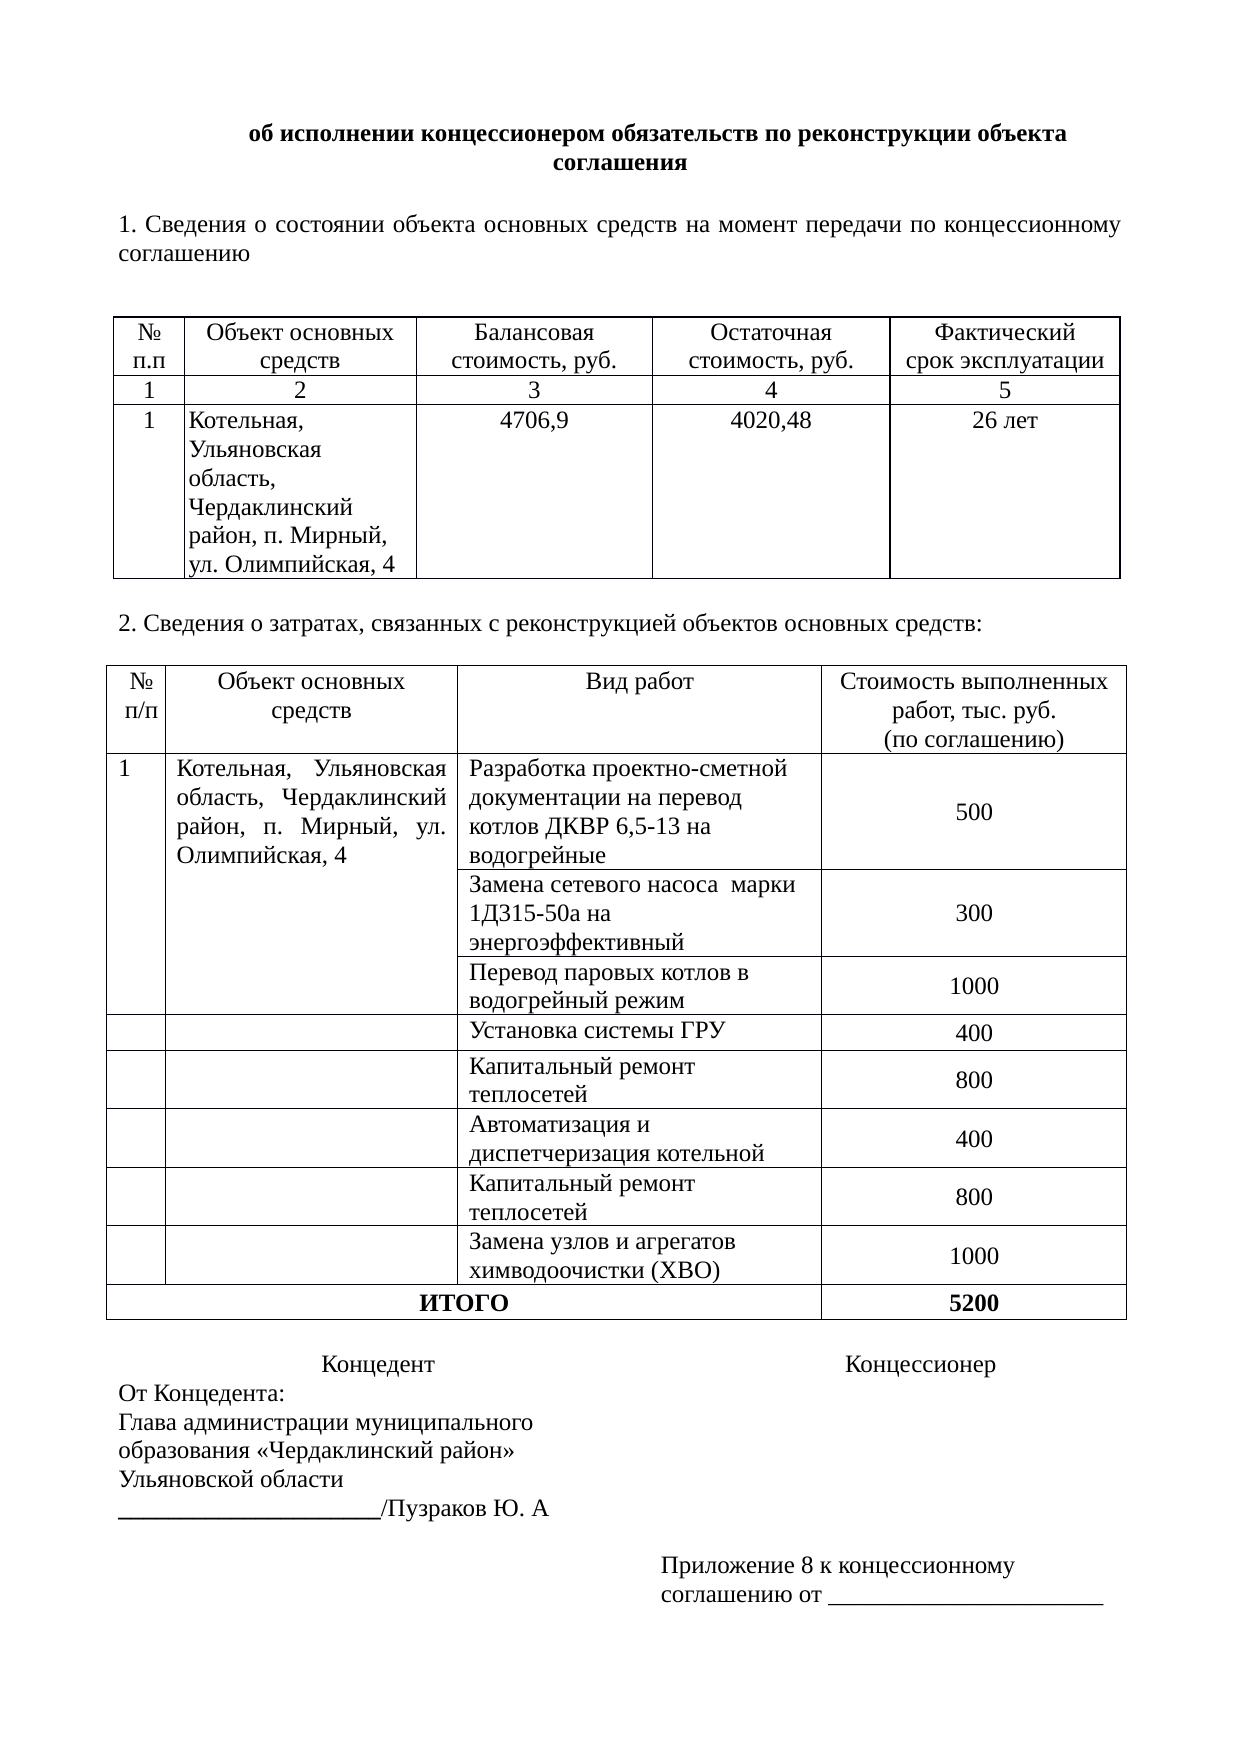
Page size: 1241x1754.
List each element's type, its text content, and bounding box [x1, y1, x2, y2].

table_cell [166, 1051, 457, 1108]
table_cell Капитальный ремонт теплосетей [458, 1051, 821, 1108]
table_header Объект основных средств [185, 318, 416, 374]
table_cell 1 [114, 405, 184, 578]
table_header № п/п [107, 666, 165, 752]
table_cell Котельная, Ульяновская область, Чердаклинский район, п. Мирный, ул. Олимпийская, 4 [166, 754, 457, 1014]
table_cell [107, 1015, 165, 1050]
table_header Приложение 8 к концессионному соглашению от ______________________ [649, 1550, 1192, 1608]
table_cell 1000 [822, 1226, 1126, 1284]
table_cell Автоматизация и диспетчеризация котельной [458, 1109, 821, 1167]
text 2. Сведения о затратах, связанных с реконструкцией объектов основных средств: [118, 608, 1122, 636]
table_cell 300 [822, 870, 1126, 956]
table_cell 400 [822, 1109, 1126, 1167]
table_header Объект основных средств [166, 666, 457, 752]
table_cell [107, 1109, 165, 1167]
table_cell От Концедента: Глава администрации муниципального образования «Чердаклинский район» Ульяновской области _____________________/Пузраков Ю. А [107, 1378, 649, 1522]
table_header Вид работ [458, 666, 821, 752]
table_cell 4 [653, 376, 889, 404]
table_cell [166, 1226, 457, 1284]
table_cell 4020,48 [653, 405, 889, 578]
table_cell 26 лет [891, 405, 1119, 578]
table_header Балансовая стоимость, руб. [417, 318, 652, 374]
table_cell Капитальный ремонт теплосетей [458, 1168, 821, 1225]
table_cell 5200 [822, 1285, 1126, 1319]
table_cell [166, 1168, 457, 1225]
table_cell 800 [822, 1051, 1126, 1108]
text об исполнении концессионером обязательств по реконструкции объекта соглашения [118, 118, 1122, 176]
table_cell Замена сетевого насоса марки 1Д315-50а на энергоэффективный [458, 870, 821, 956]
table_cell [107, 1051, 165, 1108]
table_cell 4706,9 [417, 405, 652, 578]
table_cell 800 [822, 1168, 1126, 1225]
table_cell Установка системы ГРУ [458, 1015, 821, 1050]
table_cell [166, 1109, 457, 1167]
table_cell 500 [822, 754, 1126, 868]
table_cell [649, 1378, 1192, 1522]
table_cell 2 [185, 376, 416, 404]
table_cell 5 [891, 376, 1119, 404]
table_cell Замена узлов и агрегатов химводоочистки (ХВО) [458, 1226, 821, 1284]
table_cell 1000 [822, 957, 1126, 1014]
table_header [107, 1550, 649, 1608]
table_header Концедент [107, 1349, 649, 1378]
table_header Стоимость выполненных работ, тыс. руб. (по соглашению) [822, 666, 1126, 752]
table_cell [107, 1226, 165, 1284]
table_header Остаточная стоимость, руб. [653, 318, 889, 374]
table_cell 1 [107, 754, 165, 1014]
table_header Концессионер [649, 1349, 1192, 1378]
table_cell Перевод паровых котлов в водогрейный режим [458, 957, 821, 1014]
table_header Фактический срок эксплуатации [891, 318, 1119, 374]
table_cell Разработка проектно-сметной документации на перевод котлов ДКВР 6,5-13 на водогрейные [458, 754, 821, 868]
table_cell ИТОГО [107, 1285, 821, 1319]
table_cell 400 [822, 1015, 1126, 1050]
text 1. Сведения о состоянии объекта основных средств на момент передачи по концессионному соглашению [118, 209, 1122, 267]
table_cell [166, 1015, 457, 1050]
table_cell 3 [417, 376, 652, 404]
table_header № п.п [114, 318, 184, 374]
table_cell [107, 1168, 165, 1225]
table_cell Котельная, Ульяновская область, Чердаклинский район, п. Мирный, ул. Олимпийская, 4 [185, 405, 416, 578]
table_cell 1 [114, 376, 184, 404]
